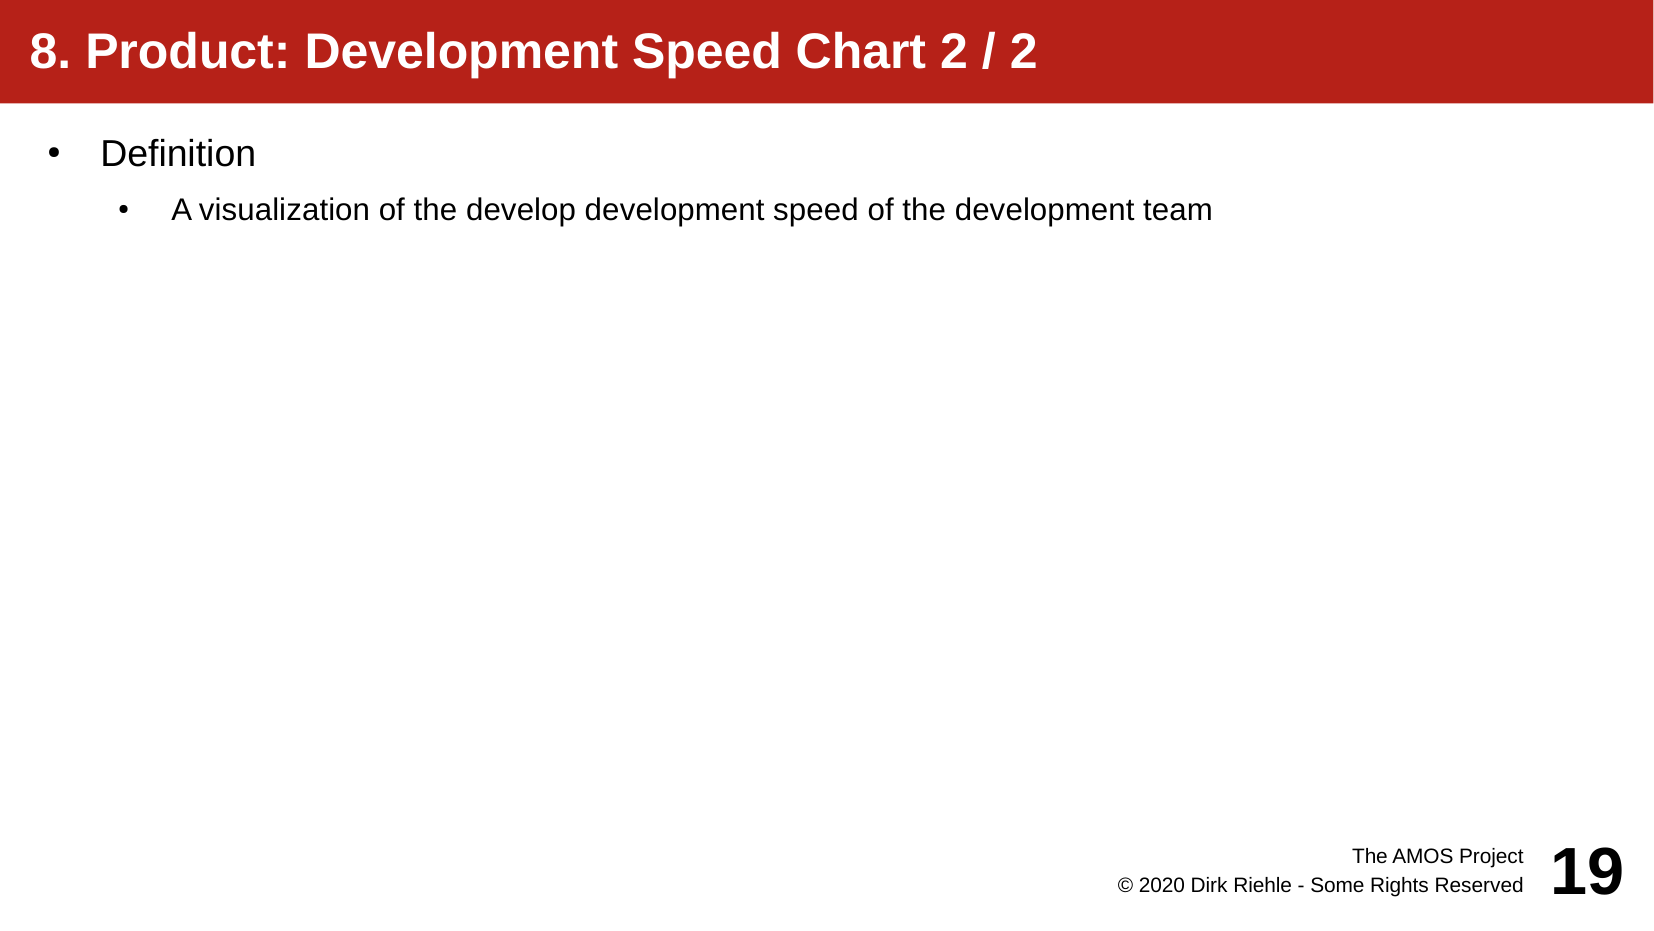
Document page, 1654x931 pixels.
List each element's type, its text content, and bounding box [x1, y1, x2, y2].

title 8. Product: Development Speed Chart 2 / 2 [0, 0, 1654, 104]
list Definition A visualization of the develop development speed of the development team [29, 132, 1625, 798]
